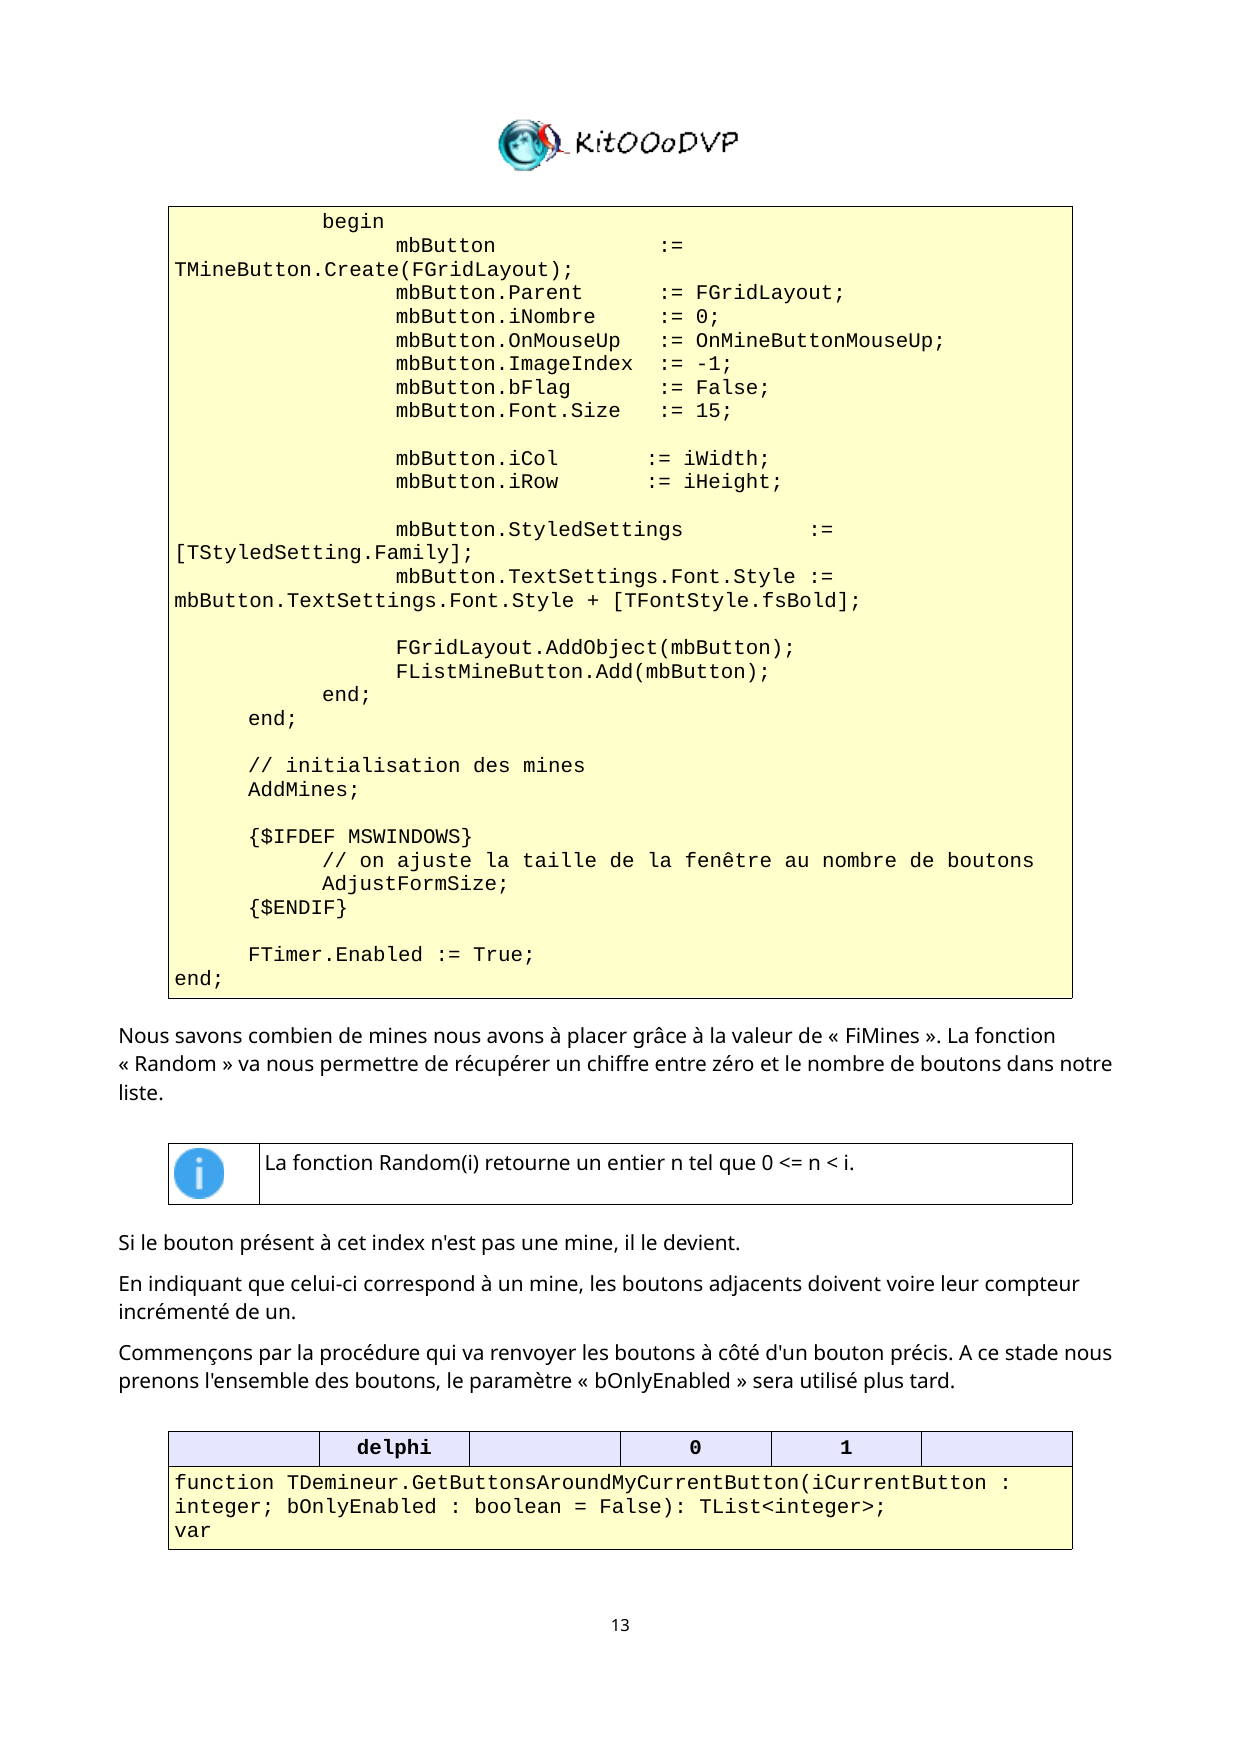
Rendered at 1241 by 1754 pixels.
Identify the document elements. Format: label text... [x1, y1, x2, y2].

text Nous savons combien de mines nous avons à placer grâce à la valeur de « FiMines ». La fonction « Random » va nous permettre de récupérer un chiffre entre zéro et le nombre de boutons dans notre liste. [118, 1021, 1122, 1106]
table_header delphi [320, 1432, 469, 1466]
table_header [470, 1432, 620, 1466]
table_cell function TDemineur.GetButtonsAroundMyCurrentButton(iCurrentButton : integer; bOnlyEnabled : boolean = False): TList<integer>; var [169, 1467, 1072, 1549]
text Commençons par la procédure qui va renvoyer les boutons à côté d'un bouton précis. A ce stade nous prenons l'ensemble des boutons, le paramètre « bOnlyEnabled » sera utilisé plus tard. [118, 1338, 1122, 1395]
picture [174, 1148, 224, 1199]
table_header [169, 1432, 319, 1466]
table_cell begin mbButton := TMineButton.Create(FGridLayout); mbButton.Parent := FGridLayout; mbButton.iNombre := 0; mbButton.OnMouseUp := OnMineButtonMouseUp; mbButton.ImageIndex := -1; mbButton.bFlag := False; mbButton.Font.Size := 15; mbButton.iCol := iWidth; mbButton.iRow := iHeight; mbButton.StyledSettings := [TStyledSetting.Family]; mbButton.TextSettings.Font.Style := mbButton.TextSettings.Font.Style + [TFontStyle.fsBold]; FGridLayout.AddObject(mbButton); FListMineButton.Add(mbButton); end; end; // initialisation des mines AddMines; {$IFDEF MSWINDOWS} // on ajuste la taille de la fenêtre au nombre de boutons AdjustFormSize; {$ENDIF} FTimer.Enabled := True; end; [169, 207, 1072, 997]
text Si le bouton présent à cet index n'est pas une mine, il le devient. [118, 1228, 1122, 1256]
table_header [922, 1432, 1072, 1466]
table_header 0 [621, 1432, 771, 1466]
picture [497, 118, 743, 173]
table_header 1 [772, 1432, 921, 1466]
table_header [169, 1144, 259, 1204]
table_header La fonction Random(i) retourne un entier n tel que 0 <= n < i. [260, 1144, 1072, 1204]
text En indiquant que celui-ci correspond à un mine, les boutons adjacents doivent voire leur compteur incrémenté de un. [118, 1269, 1122, 1326]
